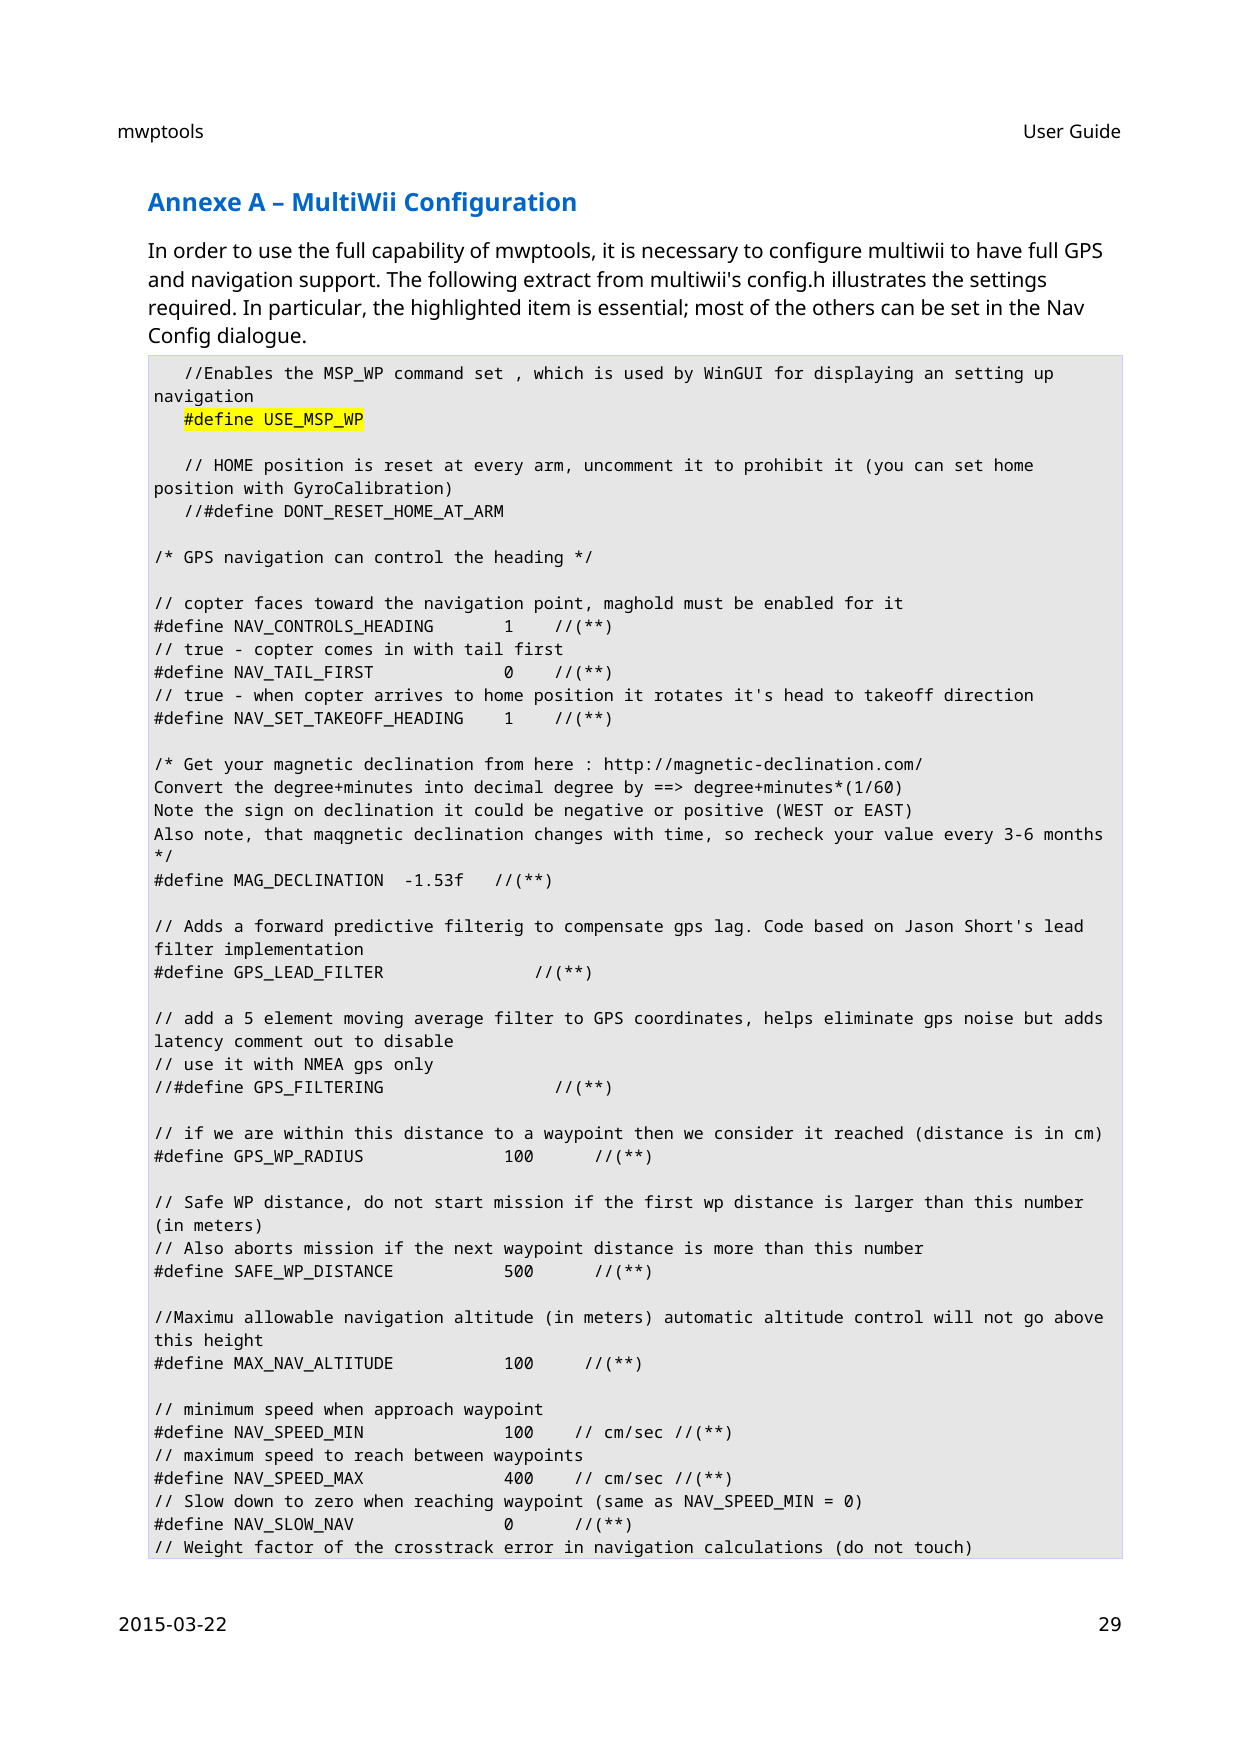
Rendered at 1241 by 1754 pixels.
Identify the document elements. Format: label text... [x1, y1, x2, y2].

text // minimum speed when approach waypoint [149, 1391, 1122, 1414]
text // true - copter comes in with tail first [149, 632, 1122, 655]
text Also note, that maqgnetic declination changes with time, so recheck your value every 3-6 months */ [149, 816, 1122, 862]
text In order to use the full capability of mwptools, it is necessary to configure multiwii to have full GPS and navigation support. The following extract from multiwii's config.h illustrates the settings required. In particular, the highlighted item is essential; most of the others can be set in the Nav Config dialogue. [148, 237, 1122, 349]
subtitle Annexe A – MultiWii Configuration [148, 185, 1122, 219]
text #define MAG_DECLINATION -1.53f //(**) [149, 862, 1122, 885]
text // Safe WP distance, do not start mission if the first wp distance is larger than this number (in meters) [149, 1184, 1122, 1230]
text #define NAV_SET_TAKEOFF_HEADING 1 //(**) [149, 701, 1122, 724]
text #define MAX_NAV_ALTITUDE 100 //(**) [149, 1345, 1122, 1368]
text //#define GPS_FILTERING //(**) [149, 1069, 1122, 1092]
text #define GPS_WP_RADIUS 100 //(**) [149, 1138, 1122, 1161]
text // maximum speed to reach between waypoints [149, 1437, 1122, 1460]
text #define SAFE_WP_DISTANCE 500 //(**) [149, 1253, 1122, 1276]
text #define NAV_SLOW_NAV 0 //(**) [149, 1506, 1122, 1529]
text // add a 5 element moving average filter to GPS coordinates, helps eliminate gps noise but adds latency comment out to disable [149, 1000, 1122, 1046]
text // Slow down to zero when reaching waypoint (same as NAV_SPEED_MIN = 0) [149, 1483, 1122, 1506]
text /* Get your magnetic declination from here : http://magnetic-declination.com/ [149, 747, 1122, 770]
text //#define DONT_RESET_HOME_AT_ARM [149, 493, 1122, 517]
text #define NAV_TAIL_FIRST 0 //(**) [149, 655, 1122, 678]
text // use it with NMEA gps only [149, 1046, 1122, 1069]
text Note the sign on declination it could be negative or positive (WEST or EAST) [149, 793, 1122, 816]
text //Enables the MSP_WP command set , which is used by WinGUI for displaying an setting up navigation [149, 356, 1122, 401]
text // Also aborts mission if the next waypoint distance is more than this number [149, 1230, 1122, 1253]
text // if we are within this distance to a waypoint then we consider it reached (distance is in cm) [149, 1115, 1122, 1138]
text // true - when copter arrives to home position it rotates it's head to takeoff direction [149, 678, 1122, 701]
text #define NAV_SPEED_MIN 100 // cm/sec //(**) [149, 1414, 1122, 1437]
text #define GPS_LEAD_FILTER //(**) [149, 954, 1122, 977]
text // Weight factor of the crosstrack error in navigation calculations (do not touch) [149, 1529, 1122, 1558]
text #define NAV_SPEED_MAX 400 // cm/sec //(**) [149, 1460, 1122, 1483]
text //Maximu allowable navigation altitude (in meters) automatic altitude control will not go above this height [149, 1299, 1122, 1345]
text // HOME position is reset at every arm, uncomment it to prohibit it (you can set home position with GyroCalibration) [149, 447, 1122, 493]
text Convert the degree+minutes into decimal degree by ==> degree+minutes*(1/60) [149, 770, 1122, 793]
text // Adds a forward predictive filterig to compensate gps lag. Code based on Jason Short's lead filter implementation [149, 908, 1122, 954]
text #define NAV_CONTROLS_HEADING 1 //(**) [149, 609, 1122, 632]
text #define USE_MSP_WP [149, 401, 1122, 424]
text // copter faces toward the navigation point, maghold must be enabled for it [149, 586, 1122, 609]
text /* GPS navigation can control the heading */ [149, 539, 1122, 563]
